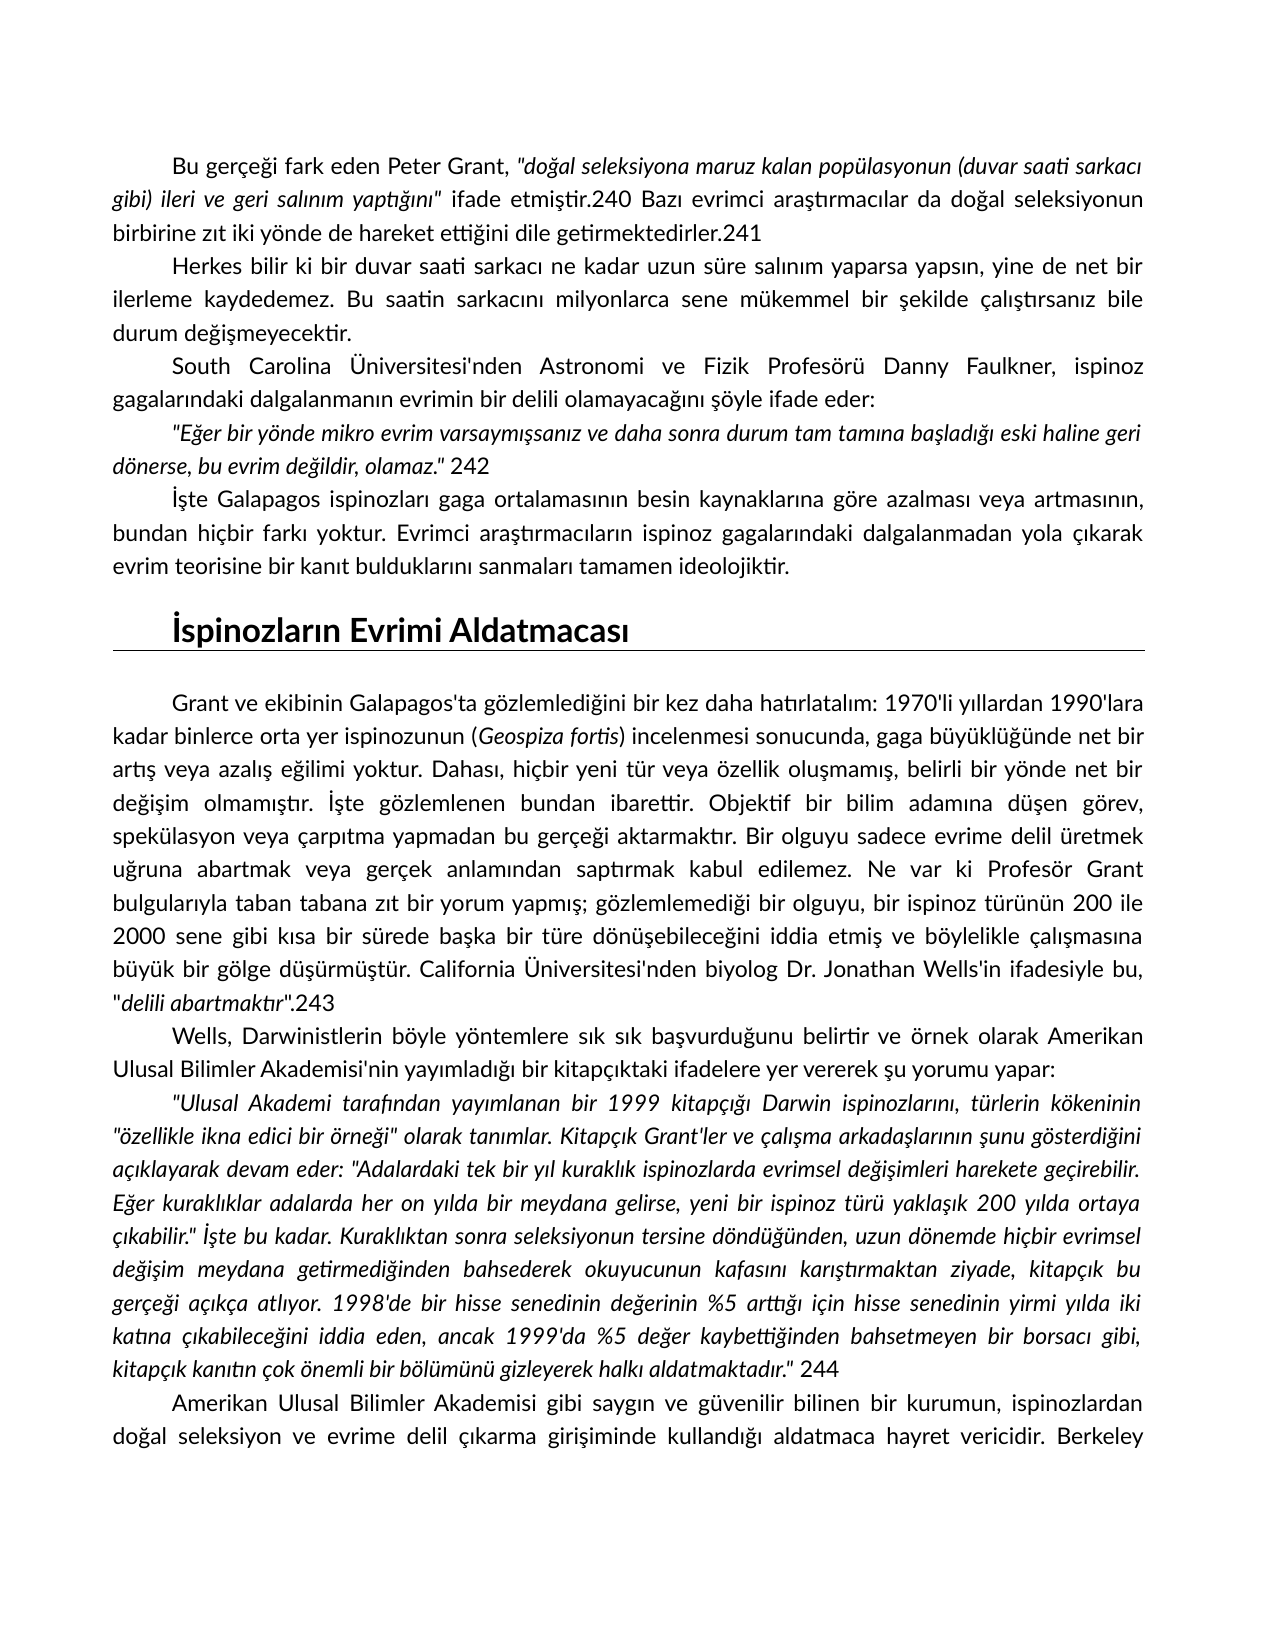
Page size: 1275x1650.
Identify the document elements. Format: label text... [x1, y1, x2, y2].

text "Ulusal Akademi tarafından yayımlanan bir 1999 kitapçığı Darwin ispinozlarını, türlerin kökeninin "özellikle ikna edici bir örneği" olarak tanımlar. Kitapçık Grant'ler ve çalışma arkadaşlarının şunu gösterdiğini açıklayarak devam eder: "Adalardaki tek bir yıl kuraklık ispinozlarda evrimsel değişimleri harekete geçirebilir. Eğer kuraklıklar adalarda her on yılda bir meydana gelirse, yeni bir ispinoz türü yaklaşık 200 yılda ortaya çıkabilir." İşte bu kadar. Kuraklıktan sonra seleksiyonun tersine döndüğünden, uzun dönemde hiçbir evrimsel değişim meydana getirmediğinden bahsederek okuyucunun kafasını karıştırmaktan ziyade, kitapçık bu gerçeği açıkça atlıyor. 1998'de bir hisse senedinin değerinin %5 arttığı için hisse senedinin yirmi yılda iki katına çıkabileceğini iddia eden, ancak 1999'da %5 değer kaybettiğinden bahsetmeyen bir borsacı gibi, kitapçık kanıtın çok önemli bir bölümünü gizleyerek halkı aldatmaktadır." 244 [112, 1084, 1145, 1384]
text İşte Galapagos ispinozları gaga ortalamasının besin kaynaklarına göre azalması veya artmasının, bundan hiçbir farkı yoktur. Evrimci araştırmacıların ispinoz gagalarındaki dalgalanmadan yola çıkarak evrim teorisine bir kanıt bulduklarını sanmaları tamamen ideolojiktir. [112, 481, 1145, 581]
text Wells, Darwinistlerin böyle yöntemlere sık sık başvurduğunu belirtir ve örnek olarak Amerikan Ulusal Bilimler Akademisi'nin yayımladığı bir kitapçıktaki ifadelere yer vererek şu yorumu yapar: [112, 1018, 1145, 1084]
text Bu gerçeği fark eden Peter Grant, "doğal seleksiyona maruz kalan popülasyonun (duvar saati sarkacı gibi) ileri ve geri salınım yaptığını" ifade etmiştir.240 Bazı evrimci araştırmacılar da doğal seleksiyonun birbirine zıt iki yönde de hareket ettiğini dile getirmektedirler.241 [112, 148, 1145, 248]
text South Carolina Üniversitesi'nden Astronomi ve Fizik Profesörü Danny Faulkner, ispinoz gagalarındaki dalgalanmanın evrimin bir delili olamayacağını şöyle ifade eder: [112, 348, 1145, 414]
text "Eğer bir yönde mikro evrim varsaymışsanız ve daha sonra durum tam tamına başladığı eski haline geri dönerse, bu evrim değildir, olamaz." 242 [112, 414, 1145, 481]
text Grant ve ekibinin Galapagos'ta gözlemlediğini bir kez daha hatırlatalım: 1970'li yıllardan 1990'lara kadar binlerce orta yer ispinozunun (Geospiza fortis) incelenmesi sonucunda, gaga büyüklüğünde net bir artış veya azalış eğilimi yoktur. Dahası, hiçbir yeni tür veya özellik oluşmamış, belirli bir yönde net bir değişim olmamıştır. İşte gözlemlenen bundan ibarettir. Objektif bir bilim adamına düşen görev, spekülasyon veya çarpıtma yapmadan bu gerçeği aktarmaktır. Bir olguyu sadece evrime delil üretmek uğruna abartmak veya gerçek anlamından saptırmak kabul edilemez. Ne var ki Profesör Grant bulgularıyla taban tabana zıt bir yorum yapmış; gözlemlemediği bir olguyu, bir ispinoz türünün 200 ile 2000 sene gibi kısa bir sürede başka bir türe dönüşebileceğini iddia etmiş ve böylelikle çalışmasına büyük bir gölge düşürmüştür. California Üniversitesi'nden biyolog Dr. Jonathan Wells'in ifadesiyle bu, "delili abartmaktır".243 [112, 684, 1145, 1018]
text İspinozların Evrimi Aldatmacası [112, 614, 1145, 651]
text Herkes bilir ki bir duvar saati sarkacı ne kadar uzun süre salınım yaparsa yapsın, yine de net bir ilerleme kaydedemez. Bu saatin sarkacını milyonlarca sene mükemmel bir şekilde çalıştırsanız bile durum değişmeyecektir. [112, 248, 1145, 348]
text Amerikan Ulusal Bilimler Akademisi gibi saygın ve güvenilir bilinen bir kurumun, ispinozlardan doğal seleksiyon ve evrime delil çıkarma girişiminde kullandığı aldatmaca hayret vericidir. Berkeley [112, 1384, 1145, 1451]
